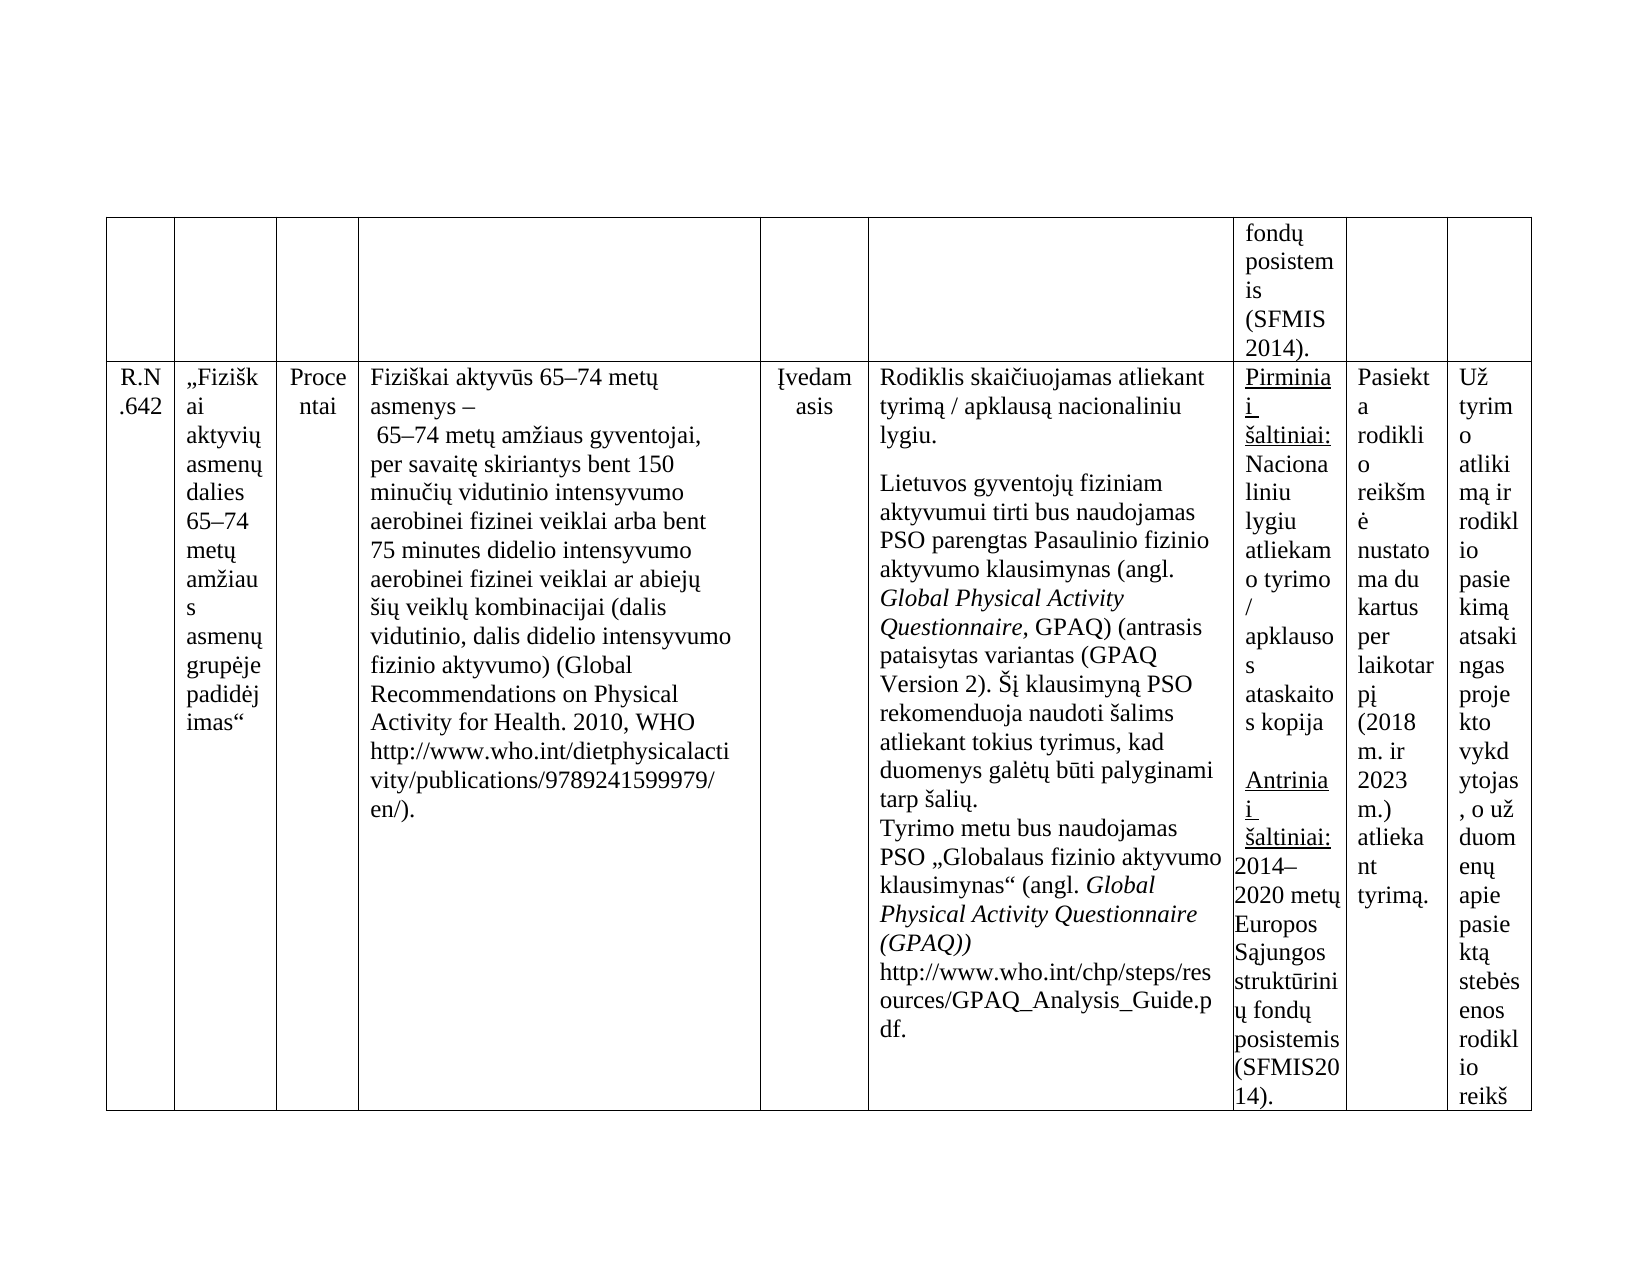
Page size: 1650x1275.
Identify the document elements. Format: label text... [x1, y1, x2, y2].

table_cell [359, 218, 760, 361]
table_cell [761, 218, 868, 361]
table_cell Už tyrimo atlikimą ir rodiklio pasiekimą atsakingas projekto vykdytojas, o už duomenų apie pasiektą stebėsenos rodiklio reikš [1448, 362, 1531, 1110]
table_cell R.N.642 [107, 362, 174, 1110]
table_cell fondų posistemis (SFMIS2014). [1234, 218, 1346, 361]
table_cell „Fiziškai aktyvių asmenų dalies 65–74 metų amžiaus asmenų grupėje padidėjimas“ [175, 362, 276, 1110]
table_cell Rodiklis skaičiuojamas atliekant tyrimą / apklausą nacionaliniu lygiu. Lietuvos gyventojų fiziniam aktyvumui tirti bus naudojamas PSO parengtas Pasaulinio fizinio aktyvumo klausimynas (angl. Global Physical Activity Questionnaire, GPAQ) (antrasis pataisytas variantas (GPAQ Version 2). Šį klausimyną PSO rekomenduoja naudoti šalims atliekant tokius tyrimus, kad duomenys galėtų būti palyginami tarp šalių. Tyrimo metu bus naudojamas PSO „Globalaus fizinio aktyvumo klausimynas“ (angl. Global Physical Activity Questionnaire (GPAQ)) http://www.who.int/chp/steps/resources/GPAQ_Analysis_Guide.pdf. [869, 362, 1233, 1110]
table_cell Procentai [277, 362, 358, 1110]
table_cell Fiziškai aktyvūs 65–74 metų asmenys – 65–74 metų amžiaus gyventojai, per savaitę skiriantys bent 150 minučių vidutinio intensyvumo aerobinei fizinei veiklai arba bent 75 minutes didelio intensyvumo aerobinei fizinei veiklai ar abiejų šių veiklų kombinacijai (dalis vidutinio, dalis didelio intensyvumo fizinio aktyvumo) (Global Recommendations on Physical Activity for Health. 2010, WHO http://www.who.int/dietphysicalactivity/publications/9789241599979/en/). [359, 362, 760, 1110]
table_cell Pirminiai šaltiniai: Nacionaliniu lygiu atliekamo tyrimo / apklausos ataskaitos kopija Antriniai šaltiniai: 2014–2020 metų Europos Sąjungos struktūrinių fondų posistemis (SFMIS2014). [1234, 362, 1346, 1110]
table_cell [175, 218, 276, 361]
table_cell [1347, 218, 1447, 361]
table_cell [107, 218, 174, 361]
table_cell [277, 218, 358, 361]
table_cell [869, 218, 1233, 361]
table_cell Įvedamasis [761, 362, 868, 1110]
table_cell [1448, 218, 1531, 361]
table_cell Pasiekta rodiklio reikšmė nustatoma du kartus per laikotarpį (2018 m. ir 2023 m.) atliekant tyrimą. [1347, 362, 1447, 1110]
